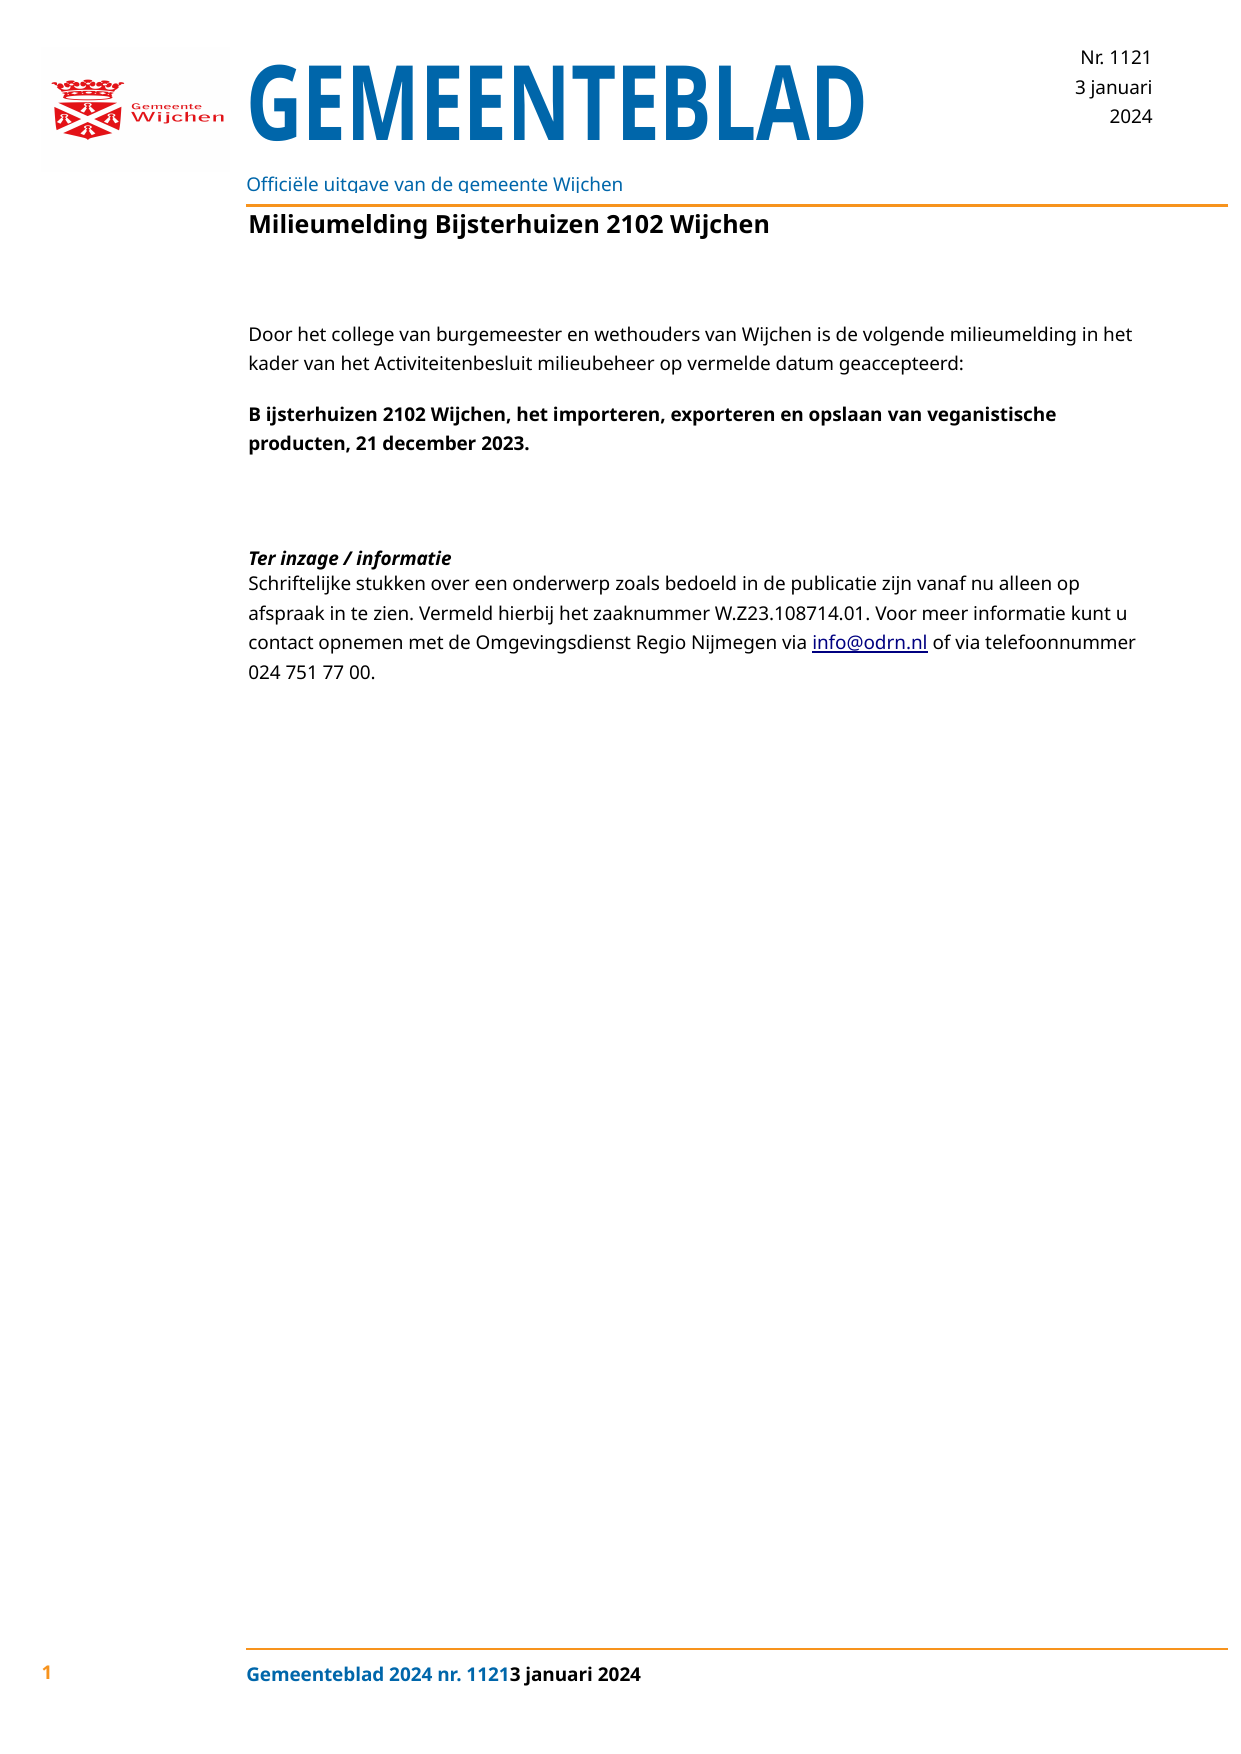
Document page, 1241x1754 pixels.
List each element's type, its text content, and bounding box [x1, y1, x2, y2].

text B ijsterhuizen 2102 Wijchen, het importeren, exporteren en opslaan van veganistische producten, 21 december 2023. [248, 401, 1152, 456]
text Milieumelding Bijsterhuizen 2102 Wijchen [248, 207, 1152, 241]
text Door het college van burgemeester en wethouders van Wijchen is de volgende milieumelding in het kader van het Activiteitenbesluit milieubeheer op vermelde datum geaccepteerd: [248, 321, 1152, 376]
text Schriftelijke stukken over een onderwerp zoals bedoeld in de publicatie zijn vanaf nu alleen op afspraak in te zien. Vermeld hierbij het zaaknummer W.Z23.108714.01. Voor meer informatie kunt u contact opnemen met de Omgevingsdienst Regio Nijmegen via info@odrn.nl of via telefoonnummer 024 751 77 00. [248, 570, 1152, 685]
picture [41, 47, 231, 172]
text Ter inzage / informatie [248, 545, 1152, 570]
